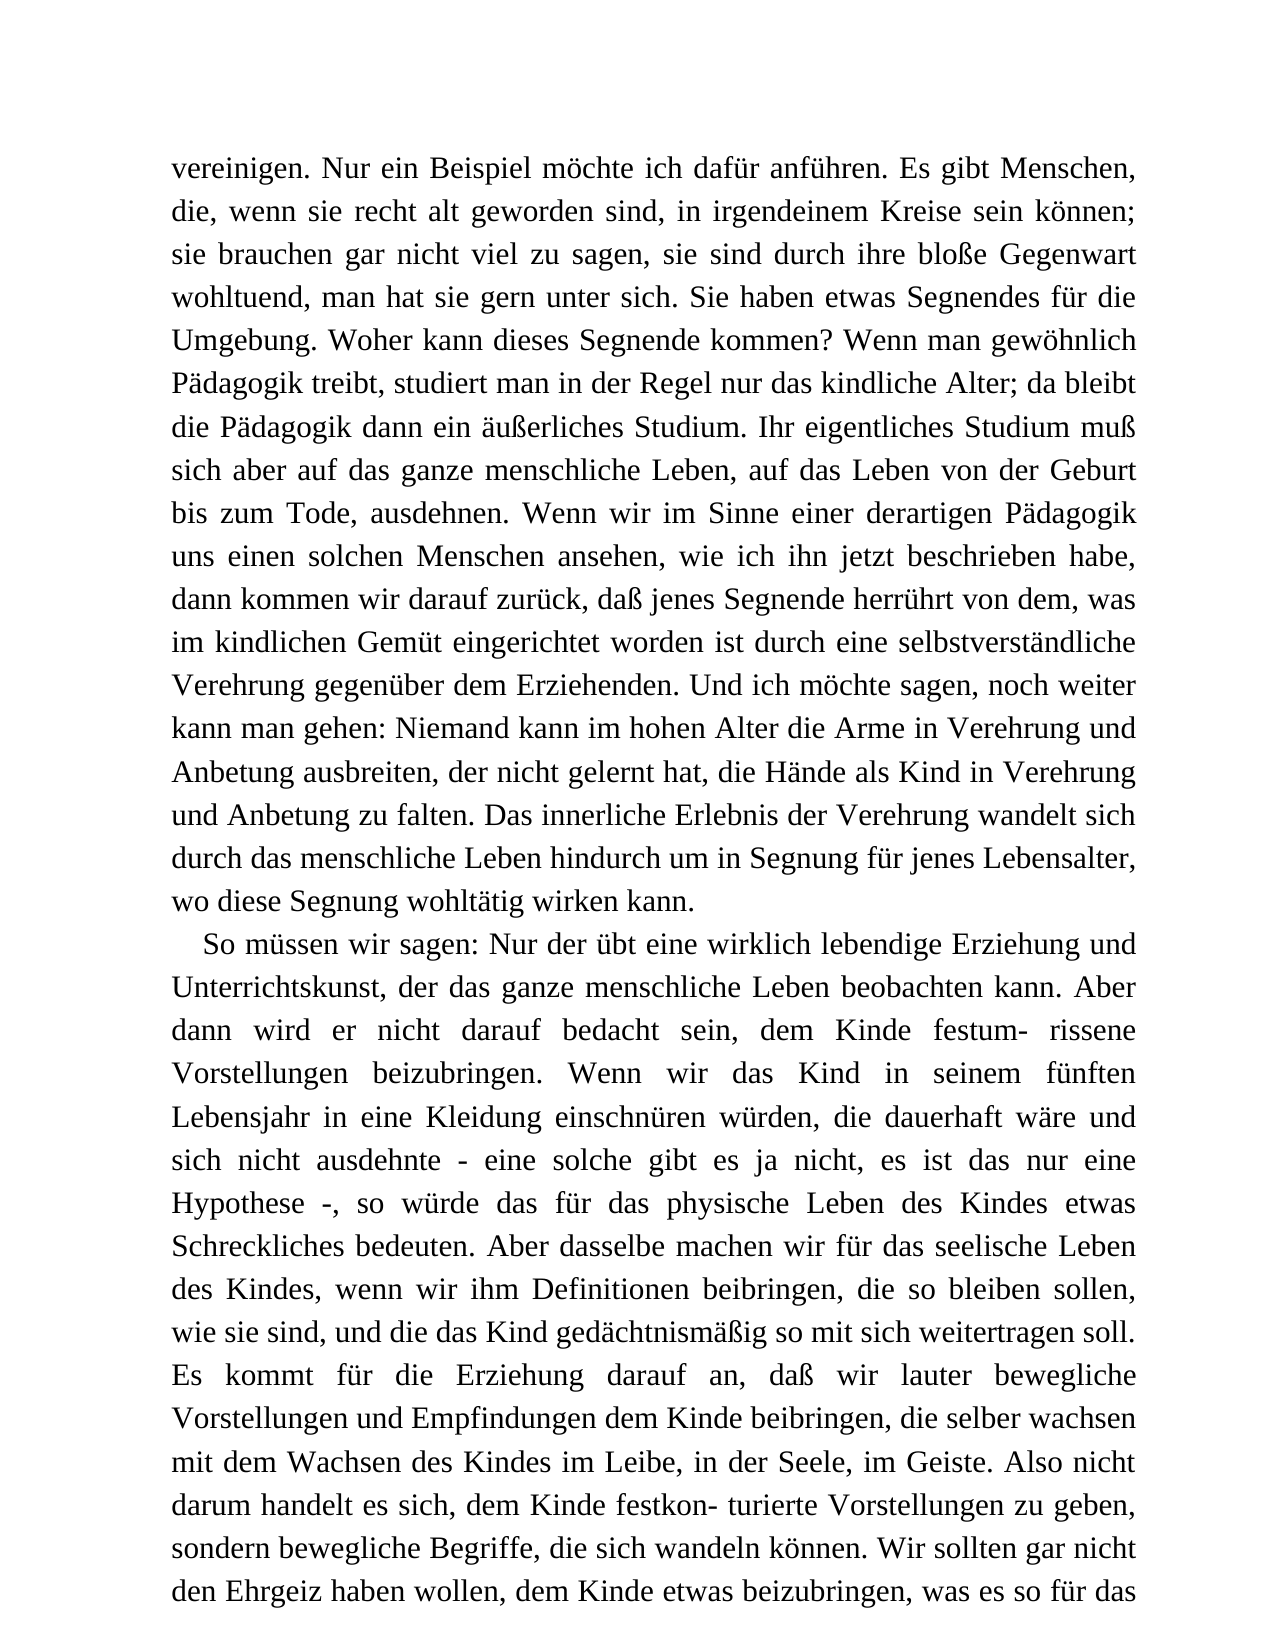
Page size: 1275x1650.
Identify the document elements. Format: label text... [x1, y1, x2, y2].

text So müssen wir sagen: Nur der übt eine wirklich lebendige Erziehung und Unterrichtskunst, der das ganze menschliche Leben beobachten kann. Aber dann wird er nicht darauf bedacht sein, dem Kinde festum- rissene Vorstellungen beizubringen. Wenn wir das Kind in seinem fünften Lebensjahr in eine Kleidung einschnüren würden, die dauerhaft wäre und sich nicht ausdehnte - eine solche gibt es ja nicht, es ist das nur eine Hypothese -, so würde das für das physische Leben des Kindes etwas Schreckliches bedeuten. Aber dasselbe machen wir für das seelische Leben des Kindes, wenn wir ihm Definitionen beibringen, die so bleiben sollen, wie sie sind, und die das Kind gedächtnismäßig so mit sich weitertragen soll. Es kommt für die Erziehung darauf an, daß wir lauter bewegliche Vorstellungen und Empfindungen dem Kinde beibringen, die selber wachsen mit dem Wachsen des Kindes im Leibe, in der Seele, im Geiste. Also nicht darum handelt es sich, dem Kinde festkon- turierte Vorstellungen zu geben, sondern bewegliche Begriffe, die sich wandeln können. Wir sollten gar nicht den Ehrgeiz haben wollen, dem Kinde etwas beizubringen, was es so für das [171, 925, 1137, 1608]
text vereinigen. Nur ein Beispiel möchte ich dafür anführen. Es gibt Menschen, die, wenn sie recht alt geworden sind, in irgendeinem Kreise sein können; sie brauchen gar nicht viel zu sagen, sie sind durch ihre bloße Gegenwart wohltuend, man hat sie gern unter sich. Sie haben etwas Segnendes für die Umgebung. Woher kann dieses Segnende kommen? Wenn man gewöhnlich Pädagogik treibt, studiert man in der Regel nur das kindliche Alter; da bleibt die Pädagogik dann ein äußerliches Studium. Ihr eigentliches Studium muß sich aber auf das ganze menschliche Leben, auf das Leben von der Geburt bis zum Tode, ausdehnen. Wenn wir im Sinne einer derartigen Pädagogik uns einen solchen Menschen ansehen, wie ich ihn jetzt beschrieben habe, dann kommen wir darauf zurück, daß jenes Segnende herrührt von dem, was im kindlichen Gemüt eingerichtet worden ist durch eine selbstverständliche Verehrung gegenüber dem Erziehenden. Und ich möchte sagen, noch weiter kann man gehen: Niemand kann im hohen Alter die Arme in Verehrung und Anbetung ausbreiten, der nicht gelernt hat, die Hände als Kind in Verehrung und Anbetung zu falten. Das innerliche Erlebnis der Verehrung wandelt sich durch das menschliche Leben hindurch um in Segnung für jenes Lebensalter, wo diese Segnung wohltätig wirken kann. [171, 149, 1137, 918]
